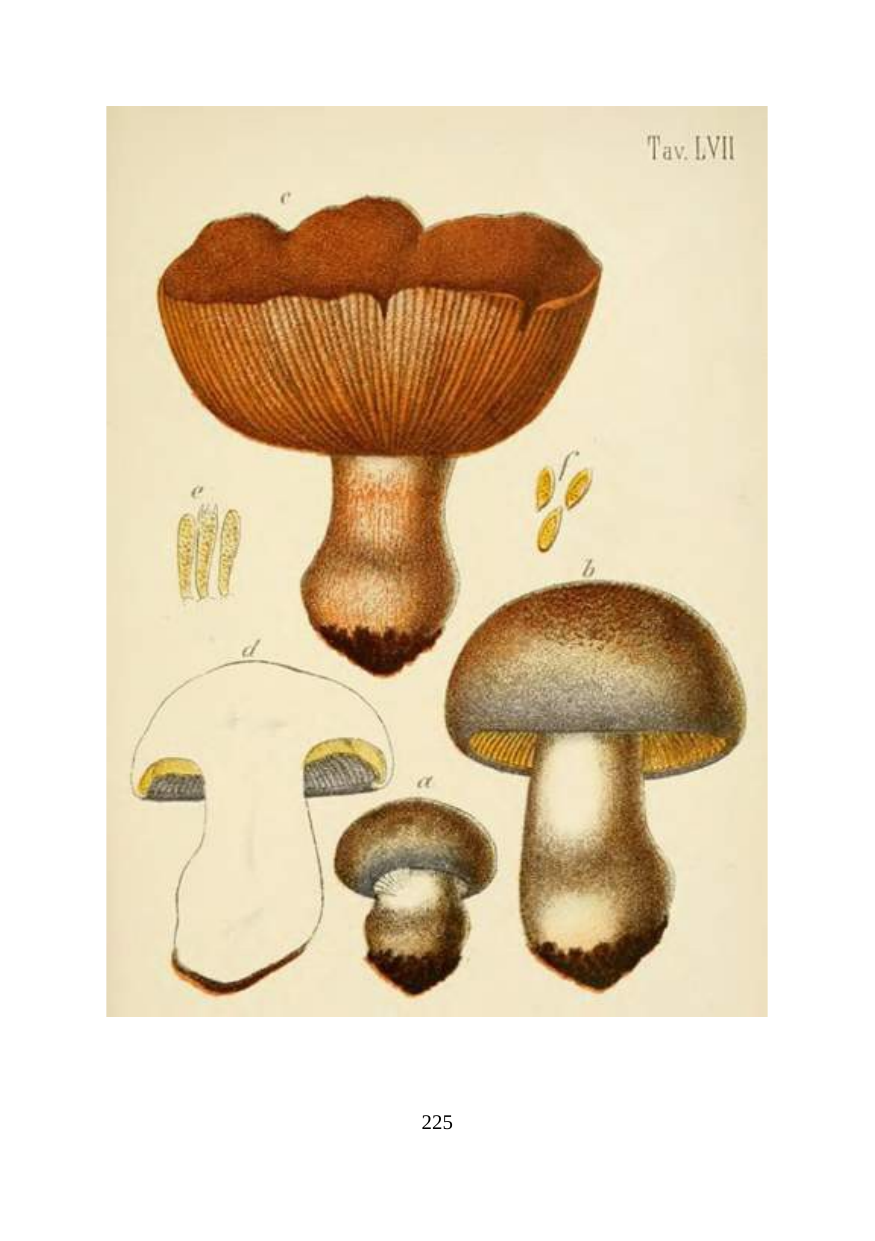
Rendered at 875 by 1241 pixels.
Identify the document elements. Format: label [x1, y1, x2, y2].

picture [106, 106, 768, 1017]
